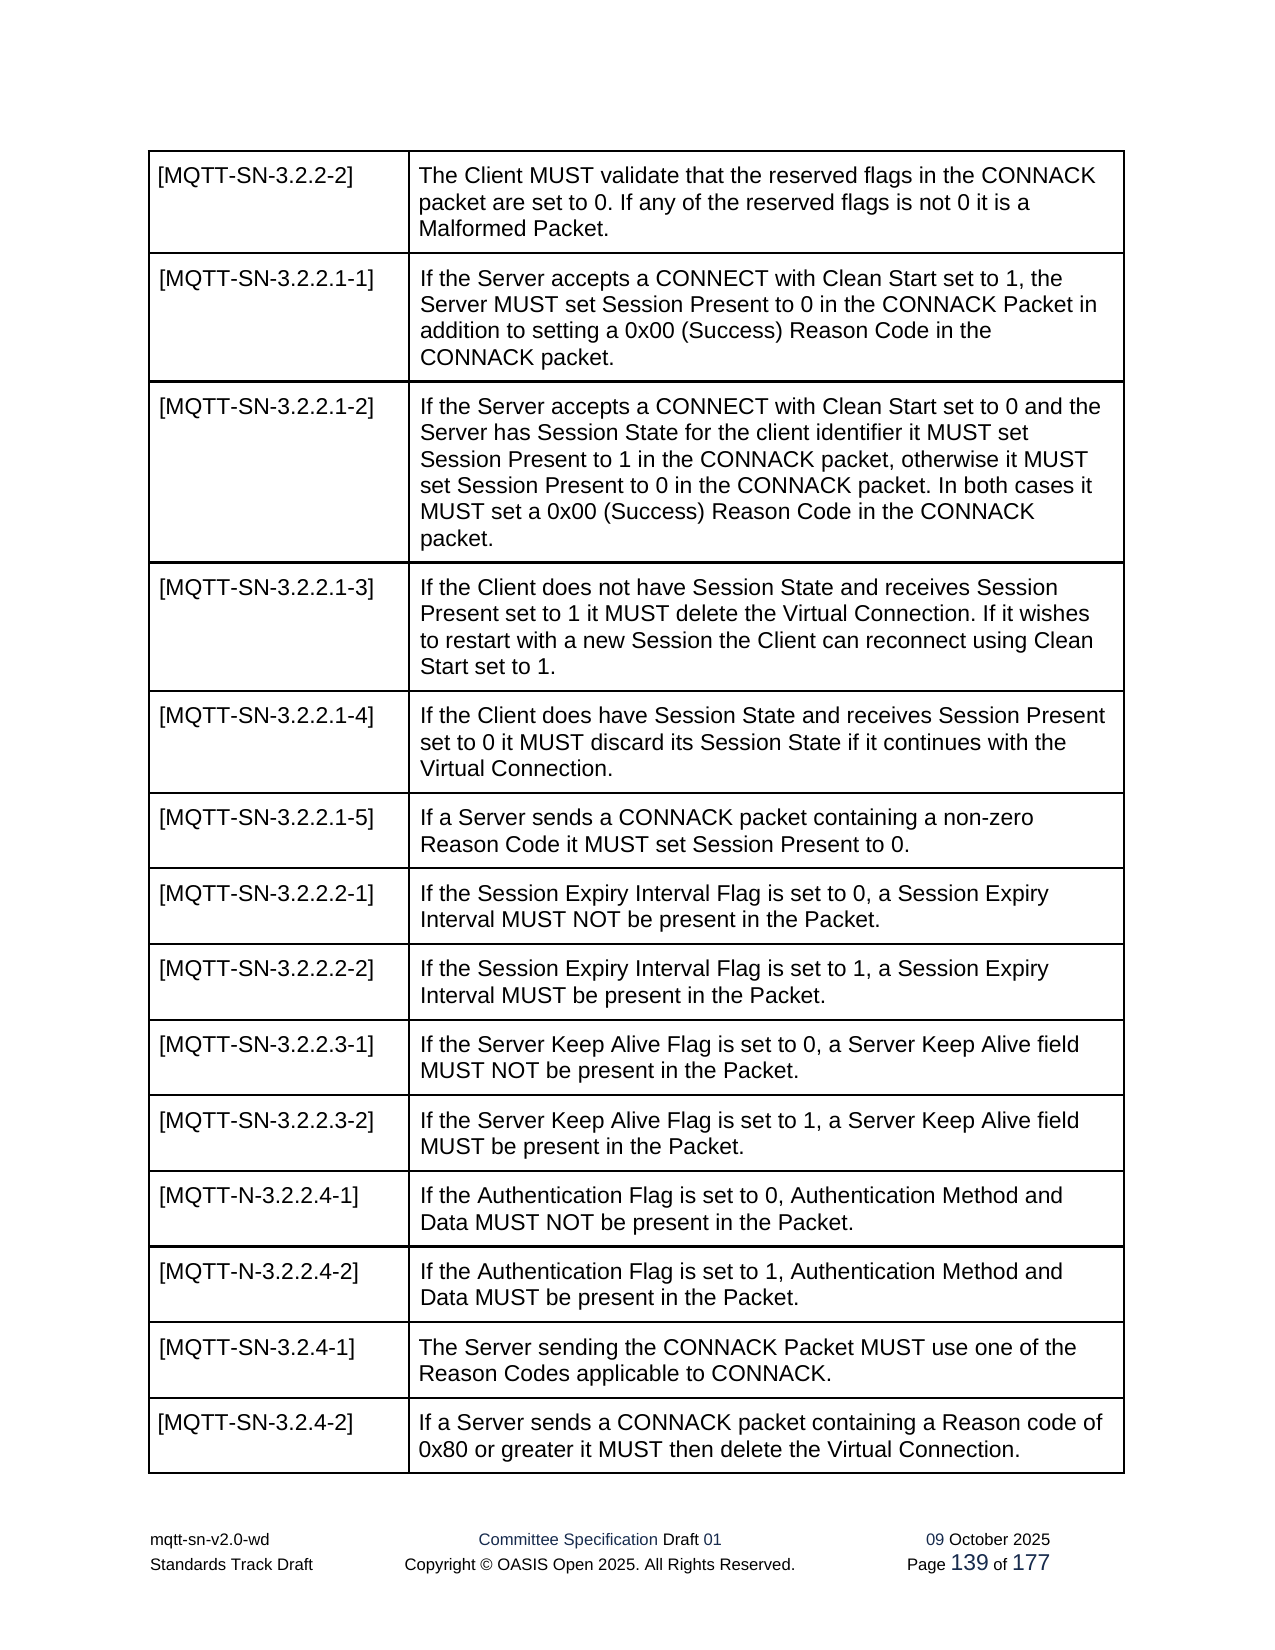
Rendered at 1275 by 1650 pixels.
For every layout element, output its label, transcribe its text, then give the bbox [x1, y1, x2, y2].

table_cell If the Server Keep Alive Flag is set to 1, a Server Keep Alive field MUST be present in the Packet. [410, 1096, 1123, 1170]
table_cell [MQTT-SN-3.2.2.3-1] [150, 1021, 408, 1094]
table_cell ​​If the Session Expiry Interval Flag is set to 0, a Session Expiry Interval MUST NOT be present in the Packet. [410, 869, 1123, 943]
table_cell [MQTT-SN-3.2.2.1-2] [150, 383, 408, 561]
table_cell If the Authentication Flag is set to 1, Authentication Method and Data MUST be present in the Packet. [410, 1248, 1123, 1321]
table_cell ​​If the Authentication Flag is set to 0, Authentication Method and Data MUST NOT be present in the Packet. [410, 1172, 1123, 1245]
table_cell If the Client does not have Session State and receives Session Present set to 1 it MUST delete the Virtual Connection. If it wishes to restart with a new Session the Client can reconnect using Clean Start set to 1. [410, 564, 1123, 690]
table_cell [MQTT-SN-3.2.2.1-1] [150, 254, 408, 380]
table_cell [MQTT-SN-3.2.2.1-4] [150, 692, 408, 792]
table_cell [MQTT-SN-3.2.2.3-2] [150, 1096, 408, 1170]
table_cell If the Session Expiry Interval Flag is set to 1, a Session Expiry Interval MUST be present in the Packet. [410, 945, 1123, 1018]
table_cell [MQTT-N-3.2.2.4-1] [150, 1172, 408, 1245]
table_cell [MQTT-SN-3.2.2.2-1] [150, 869, 408, 943]
table_cell [MQTT-SN-3.2.2-2] [150, 152, 408, 252]
table_cell If a Server sends a CONNACK packet containing a non-zero Reason Code it MUST set Session Present to 0. [410, 794, 1123, 867]
table_cell [MQTT-SN-3.2.2.1-3] [150, 564, 408, 690]
table_cell [MQTT-N-3.2.2.4-2] [150, 1248, 408, 1321]
table_cell If the Client does have Session State and receives Session Present set to 0 it MUST discard its Session State if it continues with the Virtual Connection. [410, 692, 1123, 792]
table_cell [MQTT-SN-3.2.4-2] [150, 1399, 408, 1472]
table_cell ​​If the Server Keep Alive Flag is set to 0, a Server Keep Alive field MUST NOT be present in the Packet. [410, 1021, 1123, 1094]
table_cell [MQTT-SN-3.2.2.1-5] [150, 794, 408, 867]
table_cell If the Server accepts a CONNECT with Clean Start set to 1, the Server MUST set Session Present to 0 in the CONNACK Packet in addition to setting a 0x00 (Success) Reason Code in the CONNACK packet. [410, 254, 1123, 380]
table_cell [MQTT-SN-3.2.2.2-2] [150, 945, 408, 1018]
table_cell [MQTT-SN-3.2.4-1] [150, 1323, 408, 1397]
table_cell If the Server accepts a CONNECT with Clean Start set to 0 and the Server has Session State for the client identifier it MUST set Session Present to 1 in the CONNACK packet, otherwise it MUST set Session Present to 0 in the CONNACK packet. In both cases it MUST set a 0x00 (Success) Reason Code in the CONNACK packet. [410, 383, 1123, 561]
table_cell If a Server sends a CONNACK packet containing a Reason code of 0x80 or greater it MUST then delete the Virtual Connection. [410, 1399, 1123, 1472]
table_cell The Server sending the CONNACK Packet MUST use one of the Reason Codes applicable to CONNACK. [410, 1323, 1123, 1397]
table_cell The Client MUST validate that the reserved flags in the CONNACK packet are set to 0. If any of the reserved flags is not 0 it is a Malformed Packet. [410, 152, 1123, 252]
